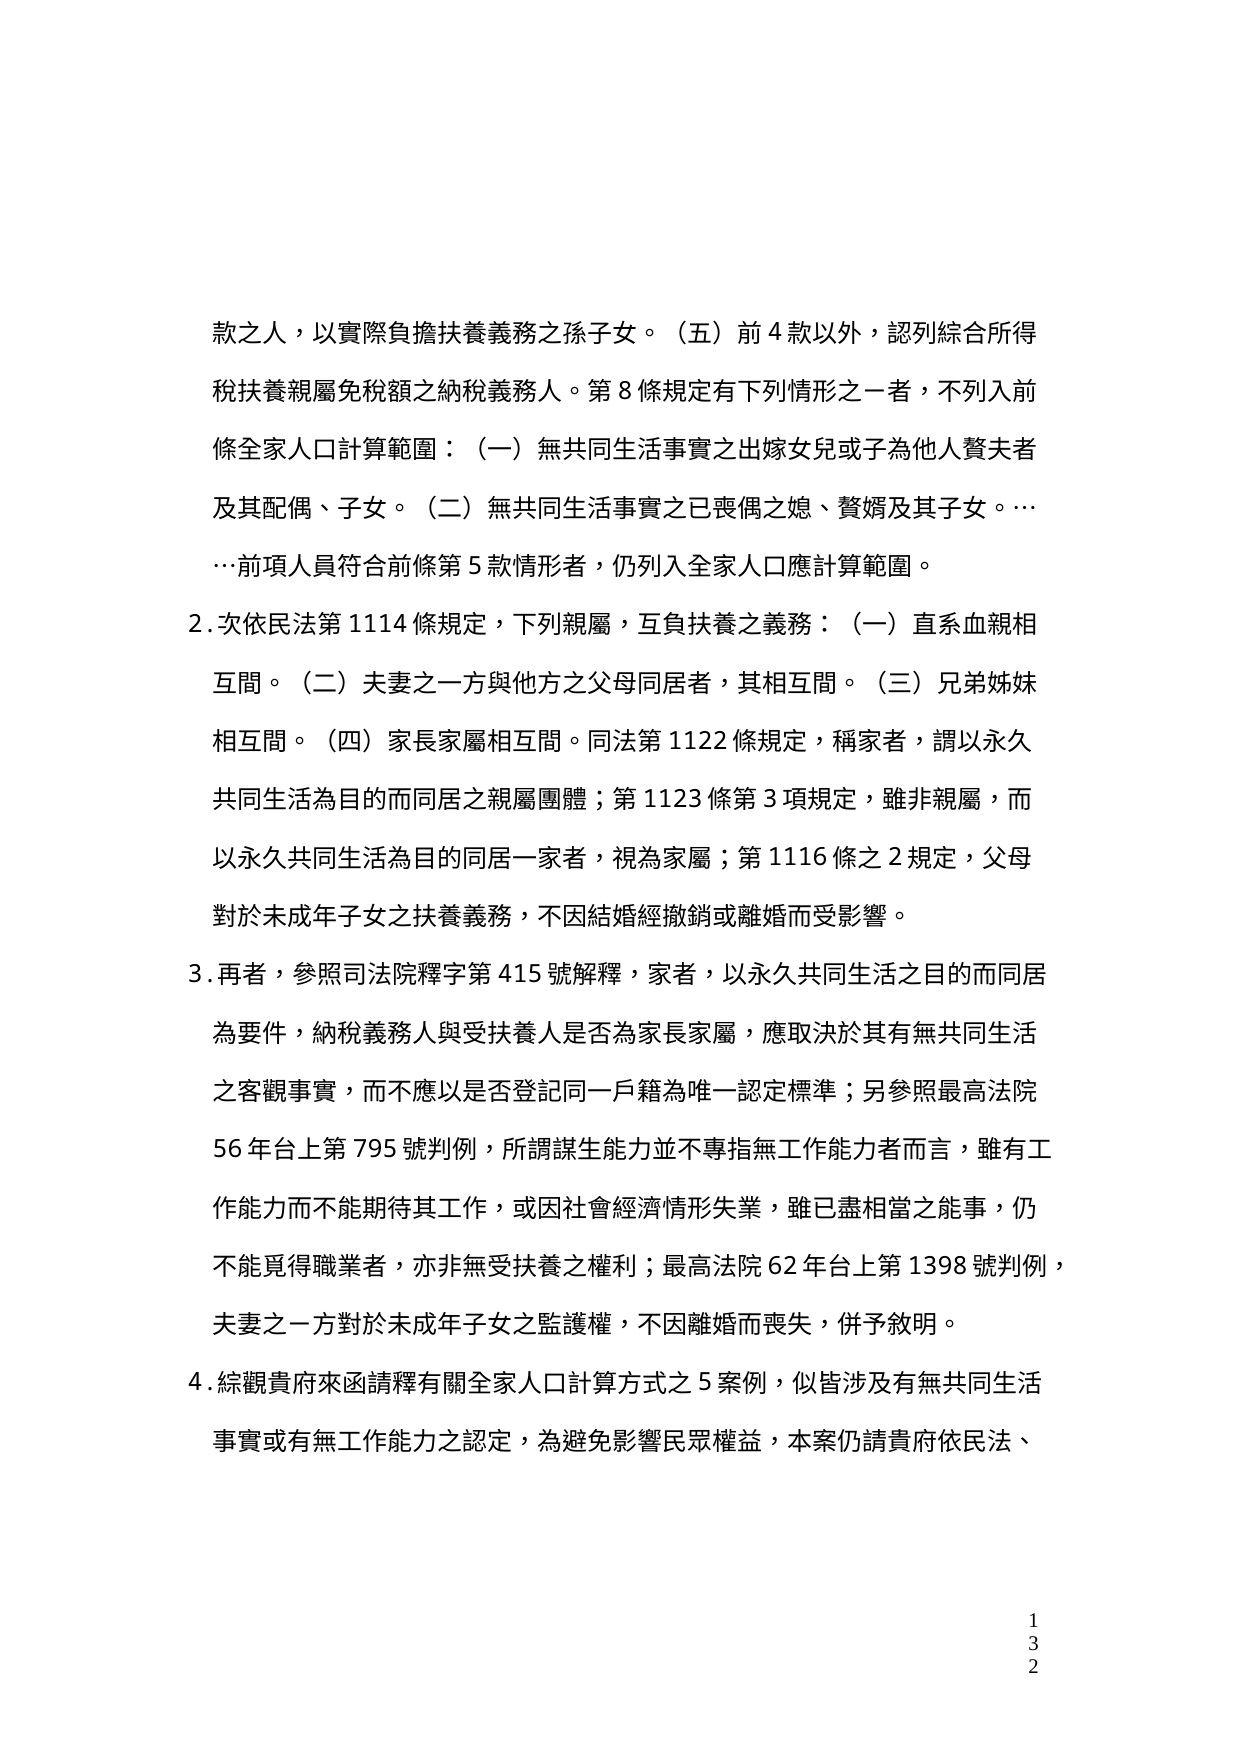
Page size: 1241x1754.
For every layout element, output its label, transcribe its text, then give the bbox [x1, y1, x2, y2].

text 4.綜觀貴府來函請釋有關全家人口計算方式之5案例，似皆涉及有無共同生活事實或有無工作能力之認定，為避免影響民眾權益，本案仍請貴府依民法、 [187, 1342, 1053, 1458]
text 3.再者，參照司法院釋字第415號解釋，家者，以永久共同生活之目的而同居為要件，納稅義務人與受扶養人是否為家長家屬，應取決於其有無共同生活之客觀事實，而不應以是否登記同一戶籍為唯一認定標準；另參照最高法院56年台上第795號判例，所謂謀生能力並不專指無工作能力者而言，雖有工作能力而不能期待其工作，或因社會經濟情形失業，雖已盡相當之能事，仍不能覓得職業者，亦非無受扶養之權利；最高法院62年台上第1398號判例，夫妻之ㄧ方對於未成年子女之監護權，不因離婚而喪失，併予敘明。 [187, 933, 1053, 1342]
text 款之人，以實際負擔扶養義務之孫子女。（五）前4款以外，認列綜合所得稅扶養親屬免稅額之納稅義務人。第8條規定有下列情形之ㄧ者，不列入前條全家人口計算範圍：（一）無共同生活事實之出嫁女兒或子為他人贅夫者及其配偶、子女。（二）無共同生活事實之已喪偶之媳、贅婿及其子女。……前項人員符合前條第5款情形者，仍列入全家人口應計算範圍。 [187, 292, 1053, 583]
text 2.次依民法第1114條規定，下列親屬，互負扶養之義務：（一）直系血親相互間。（二）夫妻之一方與他方之父母同居者，其相互間。（三）兄弟姊妹相互間。（四）家長家屬相互間。同法第1122條規定，稱家者，謂以永久共同生活為目的而同居之親屬團體；第1123條第3項規定，雖非親屬，而以永久共同生活為目的同居一家者，視為家屬；第1116條之2規定，父母對於未成年子女之扶養義務，不因結婚經撤銷或離婚而受影響。 [187, 583, 1053, 933]
